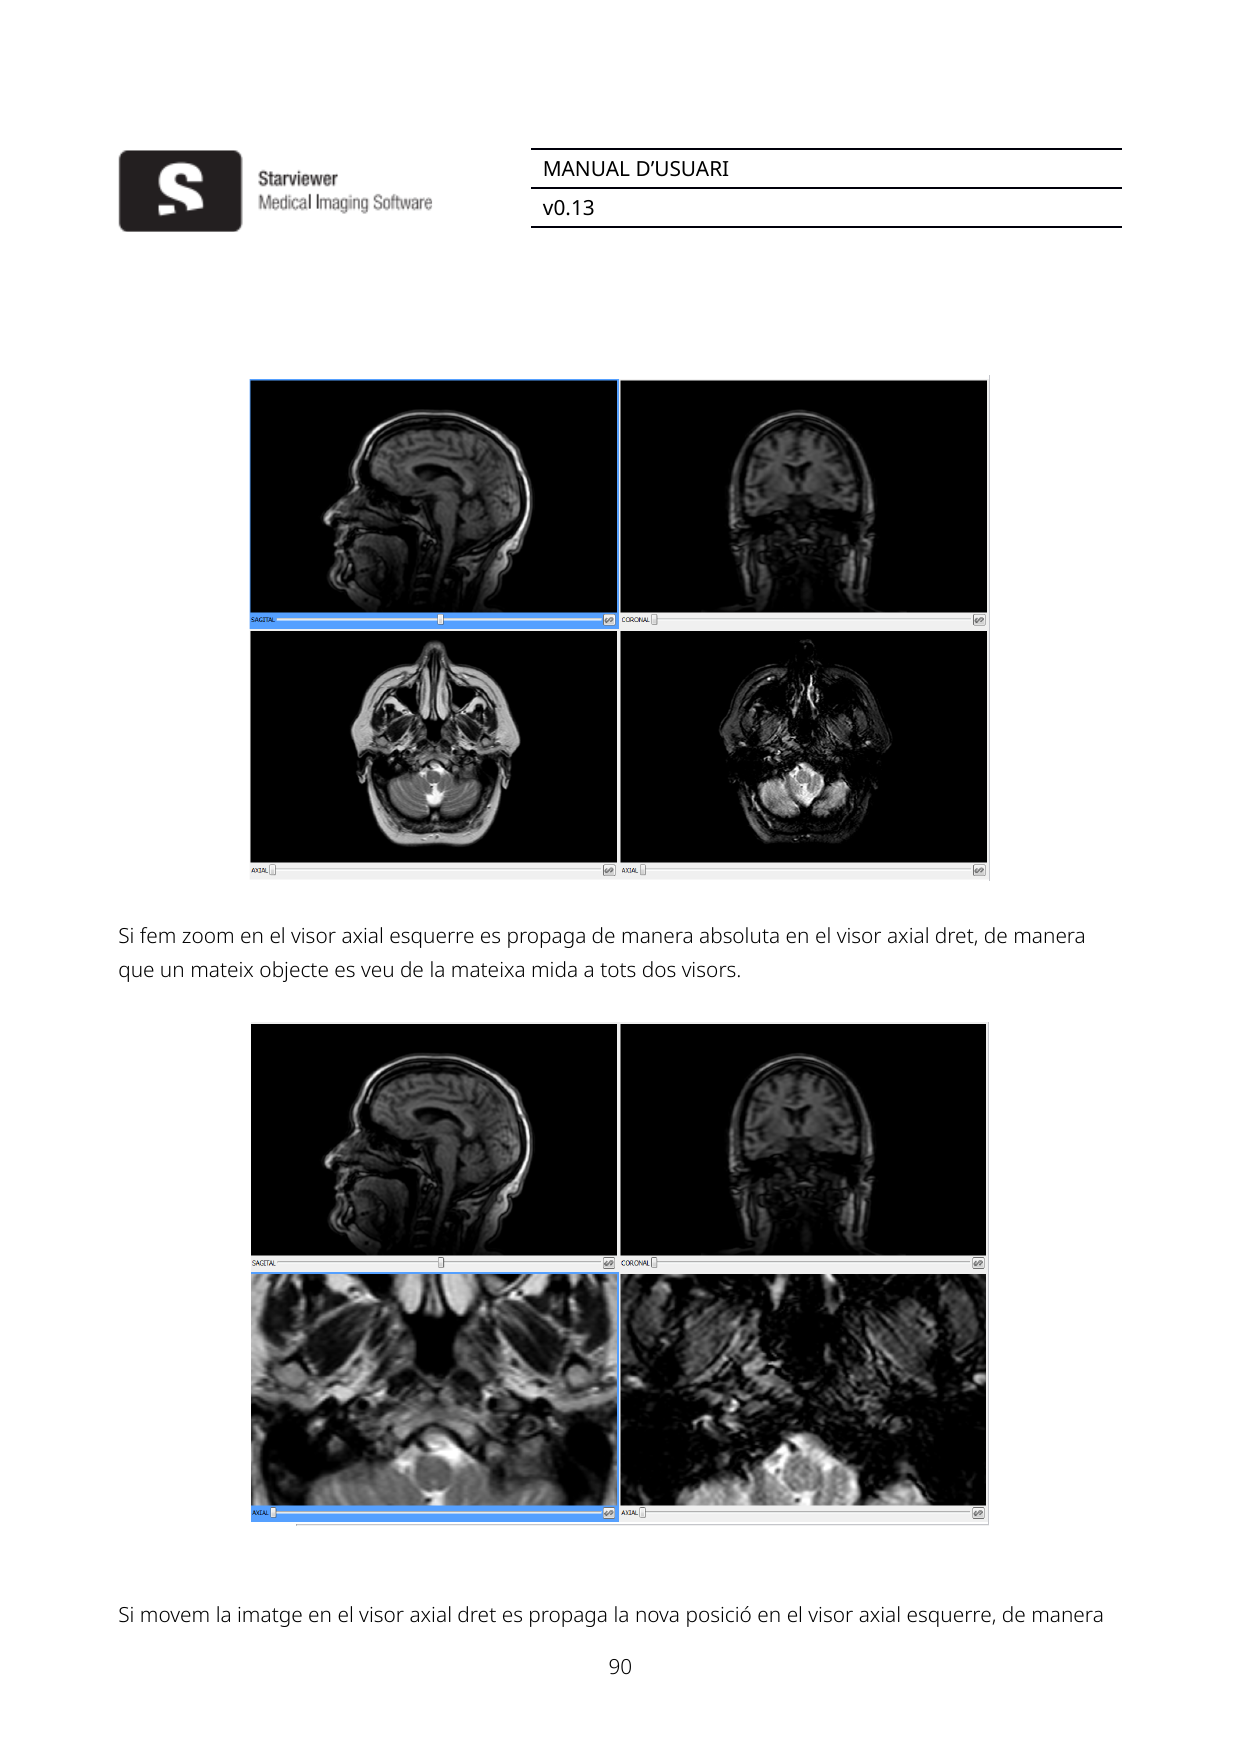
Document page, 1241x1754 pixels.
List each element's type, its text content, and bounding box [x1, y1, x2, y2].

text Si movem la imatge en el visor axial dret es propaga la nova posició en el visor axial esquerre, de manera [118, 1600, 1122, 1628]
picture [251, 1022, 990, 1526]
picture [249, 375, 991, 881]
text Si fem zoom en el visor axial esquerre es propaga de manera absoluta en el visor axial dret, de manera que un mateix objecte es veu de la mateixa mida a tots dos visors. [118, 887, 1122, 983]
